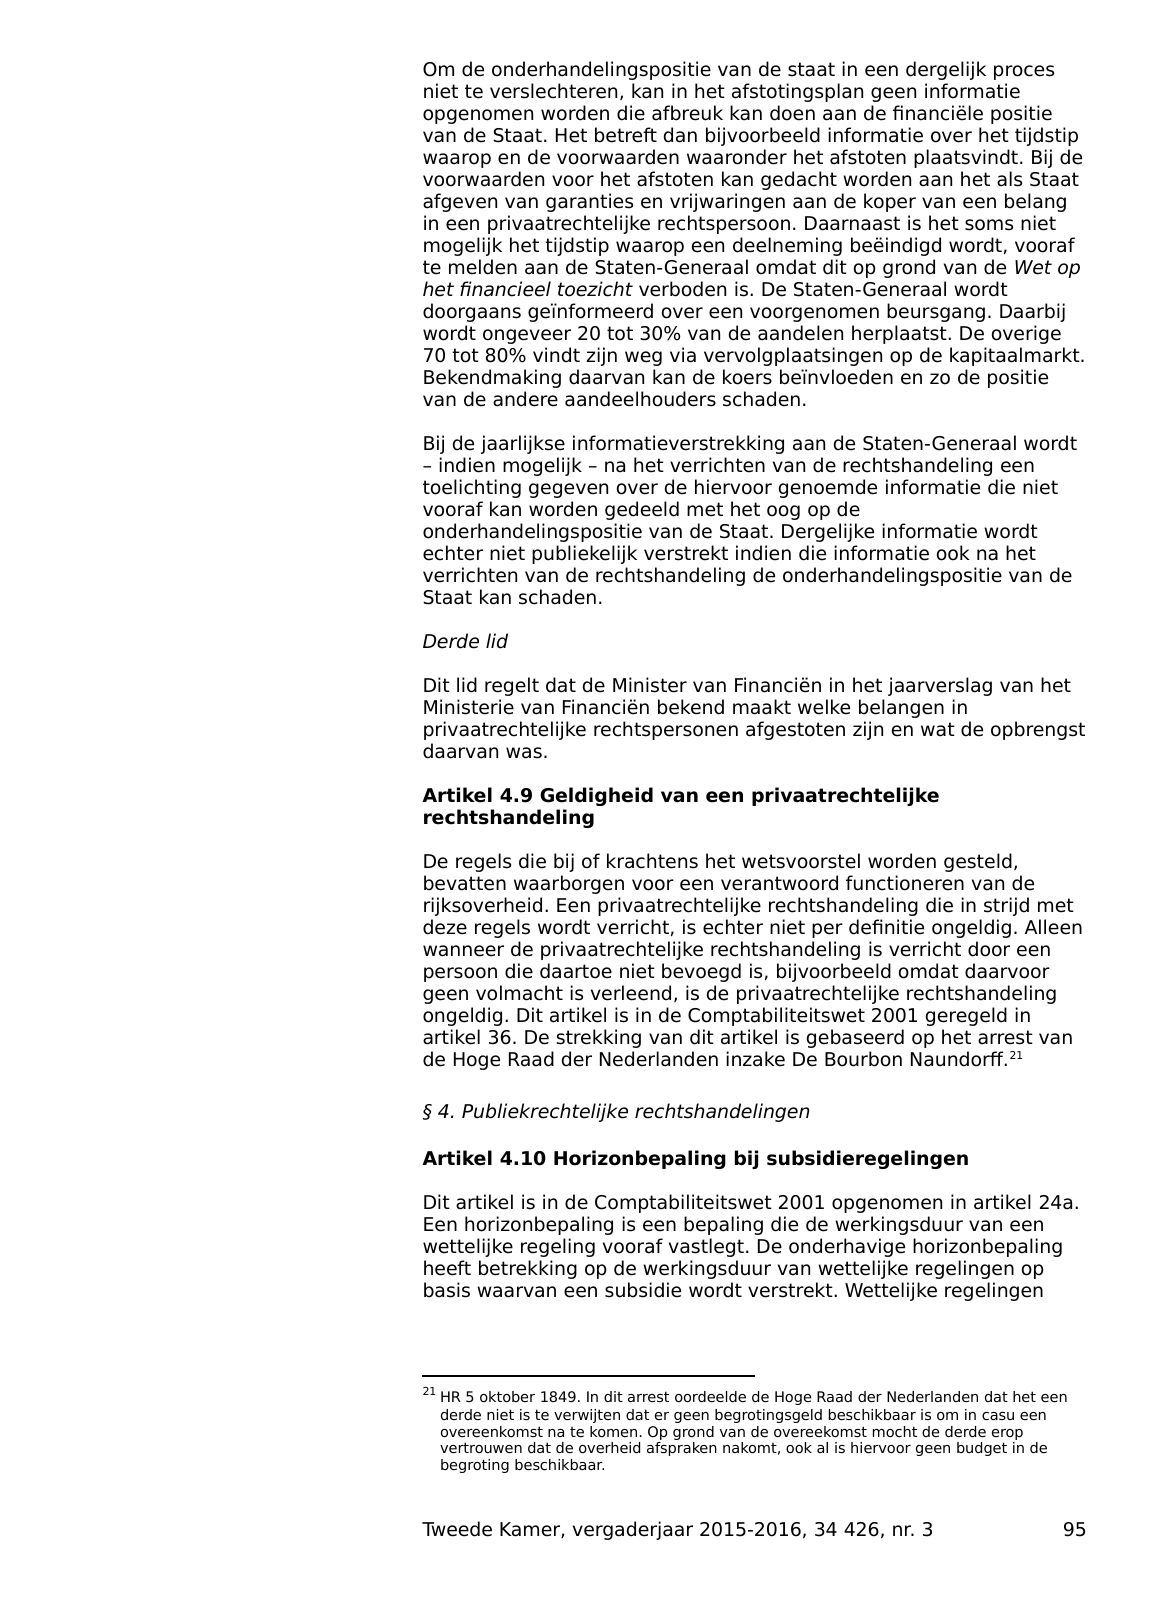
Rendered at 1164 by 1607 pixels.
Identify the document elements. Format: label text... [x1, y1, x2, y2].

subtitle § 4. Publiekrechtelijke rechtshandelingen [422, 1101, 1087, 1123]
subtitle Artikel 4.10 Horizonbepaling bij subsidieregelingen [422, 1148, 1087, 1170]
text Bij de jaarlijkse informatieverstrekking aan de Staten-Generaal wordt – indien mogelijk – na het verrichten van de rechtshandeling een toelichting gegeven over de hiervoor genoemde informatie die niet vooraf kan worden gedeeld met het oog op de onderhandelingspositie van de Staat. Dergelijke informatie wordt echter niet publiekelijk verstrekt indien die informatie ook na het verrichten van de rechtshandeling de onderhandelingspositie van de Staat kan schaden. [422, 433, 1087, 609]
text HR 5 oktober 1849. In dit arrest oordeelde de Hoge Raad der Nederlanden dat het een derde niet is te verwijten dat er geen begrotingsgeld beschikbaar is om in casu een overeenkomst na te komen. Op grond van de overeekomst mocht de derde erop vertrouwen dat de overheid afspraken nakomt, ook al is hiervoor geen budget in de begroting beschikbaar. [422, 1385, 1087, 1474]
text Dit lid regelt dat de Minister van Financiën in het jaarverslag van het Ministerie van Financiën bekend maakt welke belangen in privaatrechtelijke rechtspersonen afgestoten zijn en wat de opbrengst daarvan was. [422, 675, 1087, 763]
text Om de onderhandelingspositie van de staat in een dergelijk proces niet te verslechteren, kan in het afstotingsplan geen informatie opgenomen worden die afbreuk kan doen aan de financiële positie van de Staat. Het betreft dan bijvoorbeeld informatie over het tijdstip waarop en de voorwaarden waaronder het afstoten plaatsvindt. Bij de voorwaarden voor het afstoten kan gedacht worden aan het als Staat afgeven van garanties en vrijwaringen aan de koper van een belang in een privaatrechtelijke rechtspersoon. Daarnaast is het soms niet mogelijk het tijdstip waarop een deelneming beëindigd wordt, vooraf te melden aan de Staten-Generaal omdat dit op grond van de Wet op het financieel toezicht verboden is. De Staten-Generaal wordt doorgaans geïnformeerd over een voorgenomen beursgang. Daarbij wordt ongeveer 20 tot 30% van de aandelen herplaatst. De overige 70 tot 80% vindt zijn weg via vervolgplaatsingen op de kapitaalmarkt. Bekendmaking daarvan kan de koers beïnvloeden en zo de positie van de andere aandeelhouders schaden. [422, 59, 1087, 411]
text De regels die bij of krachtens het wetsvoorstel worden gesteld, bevatten waarborgen voor een verantwoord functioneren van de rijksoverheid. Een privaatrechtelijke rechtshandeling die in strijd met deze regels wordt verricht, is echter niet per definitie ongeldig. Alleen wanneer de privaatrechtelijke rechtshandeling is verricht door een persoon die daartoe niet bevoegd is, bijvoorbeeld omdat daarvoor geen volmacht is verleend, is de privaatrechtelijke rechtshandeling ongeldig. Dit artikel is in de Comptabiliteitswet 2001 geregeld in artikel 36. De strekking van dit artikel is gebaseerd op het arrest van de Hoge Raad der Nederlanden inzake De Bourbon Naundorff. [422, 851, 1087, 1071]
subtitle Artikel 4.9 Geldigheid van een privaatrechtelijke rechtshandeling [422, 785, 1087, 829]
subtitle Derde lid [422, 631, 1087, 653]
text Dit artikel is in de Comptabiliteitswet 2001 opgenomen in artikel 24a. Een horizonbepaling is een bepaling die de werkingsduur van een wettelijke regeling vooraf vastlegt. De onderhavige horizonbepaling heeft betrekking op de werkingsduur van wettelijke regelingen op basis waarvan een subsidie wordt verstrekt. Wettelijke regelingen [422, 1192, 1087, 1302]
